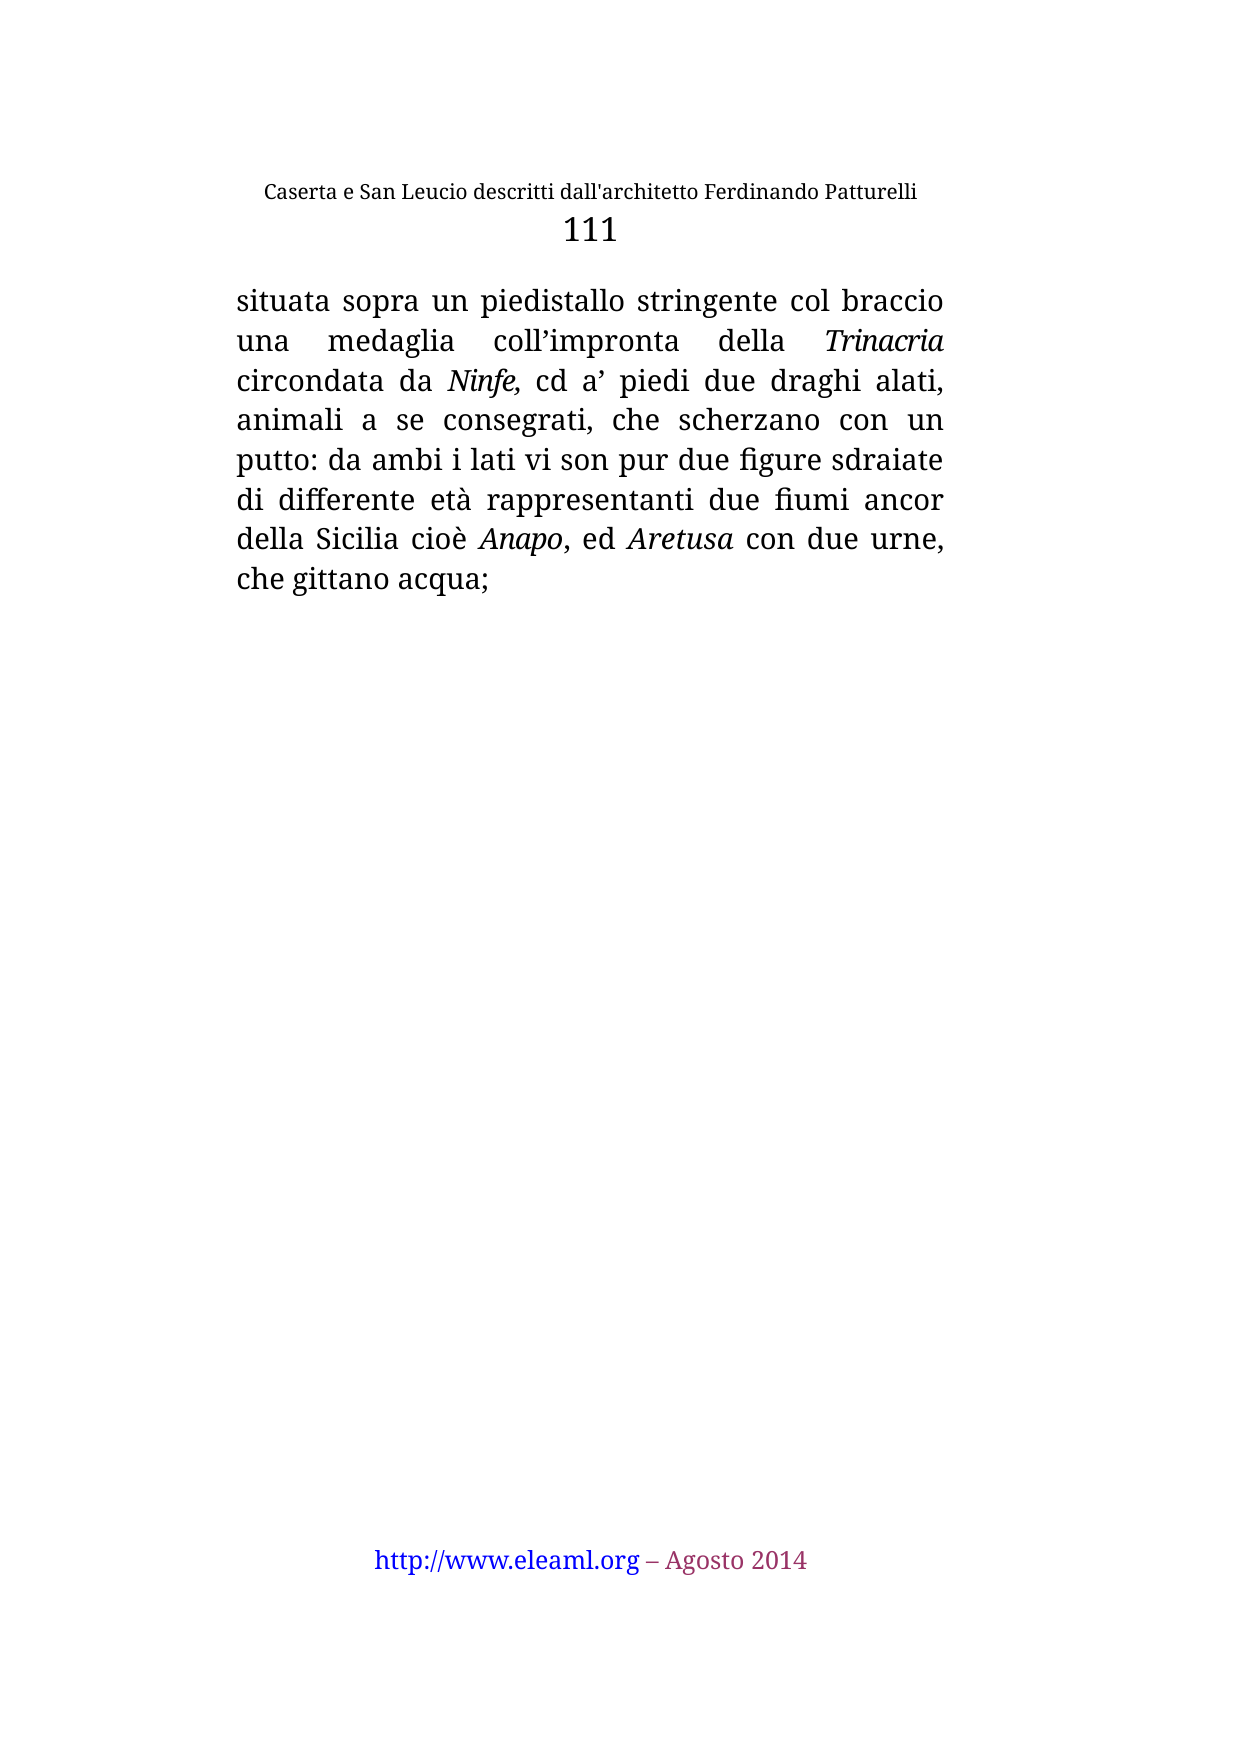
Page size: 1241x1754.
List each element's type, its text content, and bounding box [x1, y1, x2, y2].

text situata sopra un piedistallo stringente col braccio una medaglia coll’impronta della Trinacria circondata da Ninfe, cd a’ piedi due draghi alati, animali a se consegrati, che scherzano con un putto: da ambi i lati vi son pur due figure sdraiate di differente età rappresentanti due fiumi ancor della Sicilia cioè Anapo, ed Aretusa con due urne, che gittano acqua; [236, 281, 945, 598]
